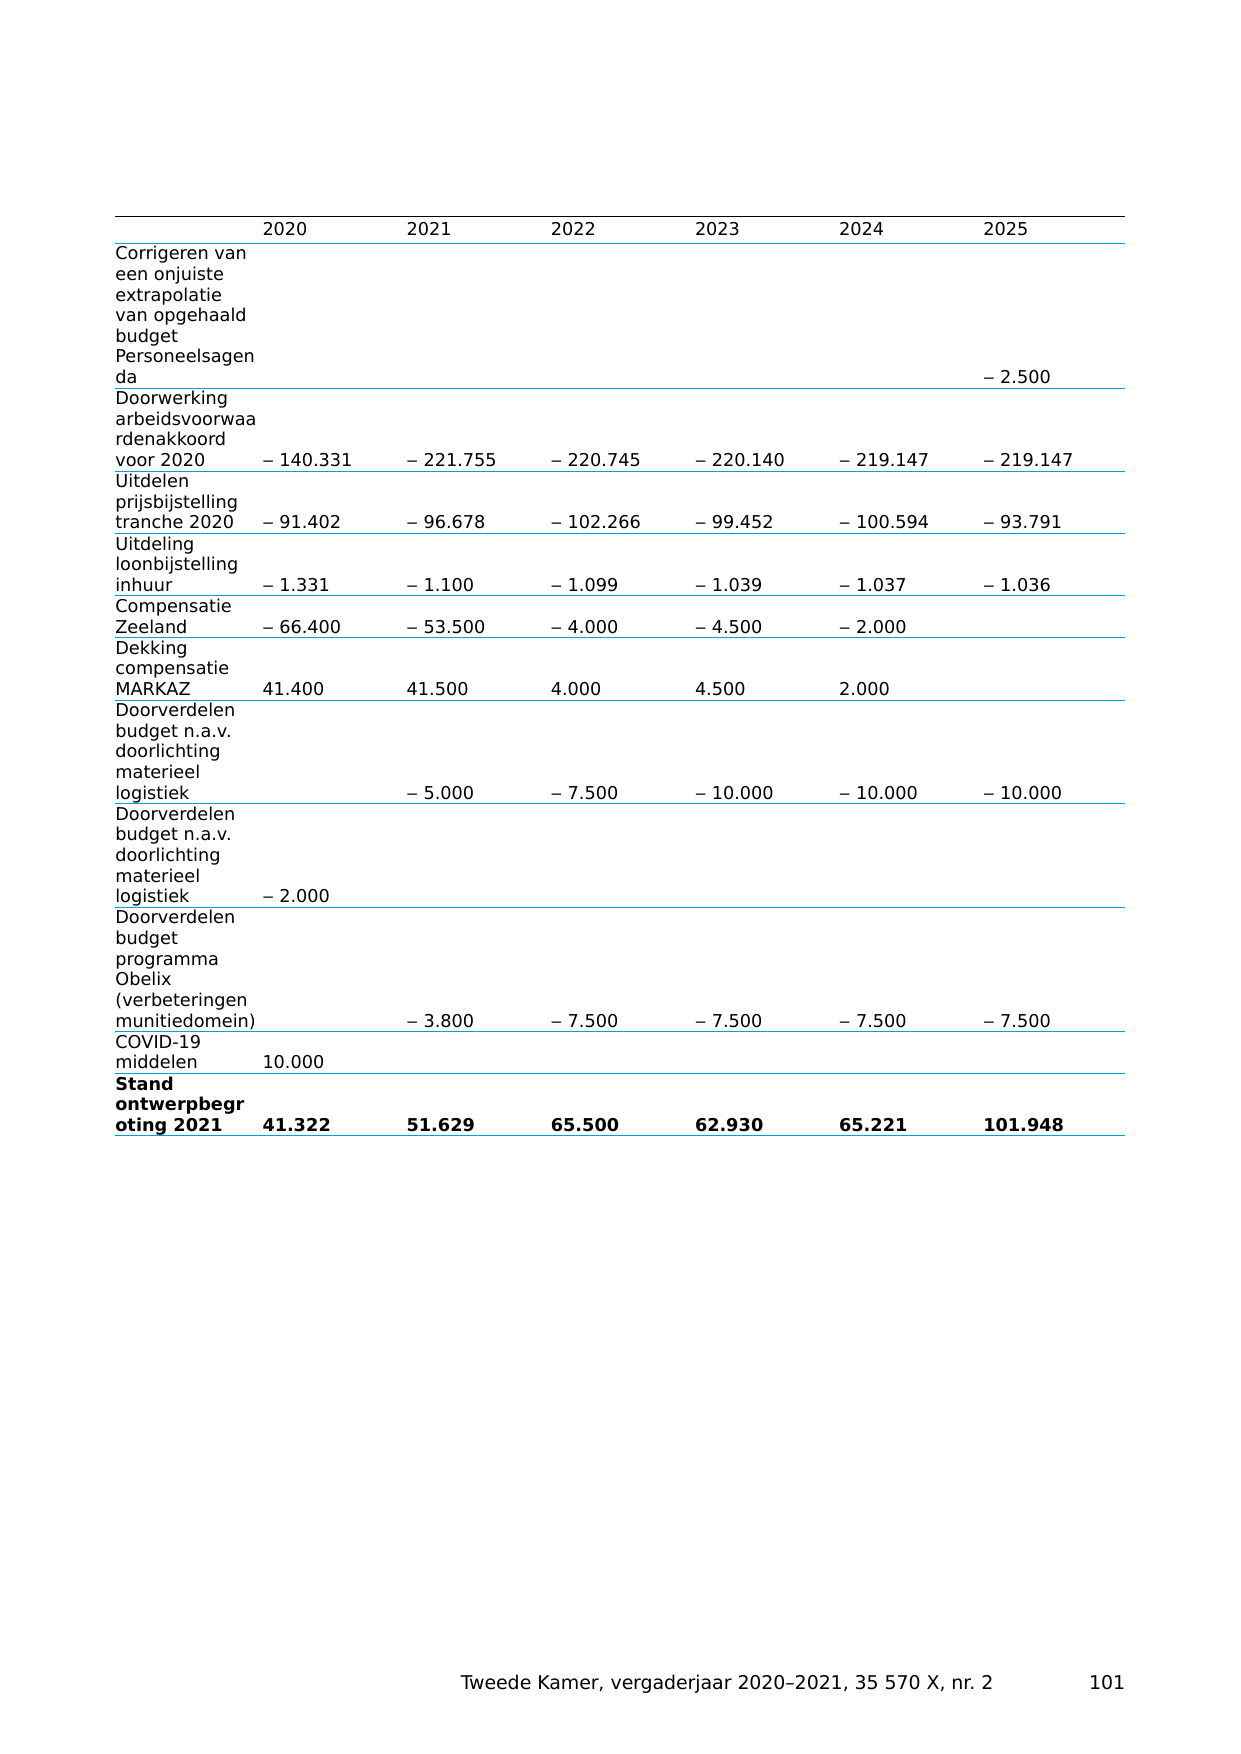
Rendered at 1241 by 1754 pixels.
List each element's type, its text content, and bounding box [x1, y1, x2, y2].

table_cell 101.948 [980, 1074, 1125, 1135]
table_cell ‒ 1.331 [259, 534, 403, 595]
table_cell [980, 804, 1125, 907]
table_cell [259, 244, 403, 388]
table_cell [548, 244, 692, 388]
table_header Tabel 53 Artikel 12 Nog onverdeeld (bedragen x € 1.000) [115, 191, 1125, 216]
table_cell [404, 1032, 548, 1073]
table_cell Uitdelen prijsbijstelling tranche 2020 [115, 472, 259, 533]
table_cell ‒ 1.039 [692, 534, 836, 595]
table_cell Uitdeling loonbijstelling inhuur [115, 534, 259, 595]
table_cell [548, 804, 692, 907]
table_cell ‒ 1.037 [836, 534, 980, 595]
table_cell Doorverdelen budget programma Obelix (verbeteringen munitiedomein) [115, 908, 259, 1031]
table_cell ‒ 3.800 [404, 908, 548, 1031]
table_cell ‒ 10.000 [980, 701, 1125, 803]
table_cell 2.000 [836, 638, 980, 699]
table_cell ‒ 1.100 [404, 534, 548, 595]
table_cell ‒ 10.000 [836, 701, 980, 803]
table_cell COVID-19 middelen [115, 1032, 259, 1073]
table_cell ‒ 219.147 [980, 389, 1125, 471]
table_cell [836, 244, 980, 388]
table_cell ‒ 219.147 [836, 389, 980, 471]
table_cell 2022 [548, 217, 692, 243]
table_cell ‒ 7.500 [692, 908, 836, 1031]
table_cell 41.400 [259, 638, 403, 699]
table_cell [980, 1032, 1125, 1073]
table_cell ‒ 93.791 [980, 472, 1125, 533]
table_cell 10.000 [259, 1032, 403, 1073]
table_cell ‒ 140.331 [259, 389, 403, 471]
table_cell ‒ 10.000 [692, 701, 836, 803]
table_cell ‒ 100.594 [836, 472, 980, 533]
table_cell ‒ 4.000 [548, 596, 692, 637]
table_cell 62.930 [692, 1074, 836, 1135]
table_cell ‒ 91.402 [259, 472, 403, 533]
table_cell Stand ontwerpbegroting 2021 [115, 1074, 259, 1135]
table_cell [692, 804, 836, 907]
table_cell ‒ 1.099 [548, 534, 692, 595]
table_cell 4.000 [548, 638, 692, 699]
table_cell ‒ 7.500 [548, 701, 692, 803]
table_cell 2021 [404, 217, 548, 243]
table_cell [836, 1032, 980, 1073]
table_cell ‒ 220.140 [692, 389, 836, 471]
table_cell [980, 596, 1125, 637]
table_cell ‒ 1.036 [980, 534, 1125, 595]
table_cell 41.322 [259, 1074, 403, 1135]
table_cell 65.221 [836, 1074, 980, 1135]
table_cell 2024 [836, 217, 980, 243]
table_cell [404, 244, 548, 388]
table_cell 65.500 [548, 1074, 692, 1135]
table_cell [259, 908, 403, 1031]
table_cell 2020 [259, 217, 403, 243]
table_cell [259, 701, 403, 803]
table_cell [836, 804, 980, 907]
table_cell ‒ 96.678 [404, 472, 548, 533]
table_cell ‒ 53.500 [404, 596, 548, 637]
table_cell ‒ 5.000 [404, 701, 548, 803]
table_cell ‒ 2.000 [836, 596, 980, 637]
table_cell ‒ 2.500 [980, 244, 1125, 388]
table_cell 4.500 [692, 638, 836, 699]
table_cell [980, 638, 1125, 699]
table_cell 2025 [980, 217, 1125, 243]
table_cell Doorverdelen budget n.a.v. doorlichting materieel logistiek [115, 701, 259, 803]
table_cell [548, 1032, 692, 1073]
table_cell Compensatie Zeeland [115, 596, 259, 637]
table_cell [692, 244, 836, 388]
table_cell [115, 217, 259, 243]
table_cell ‒ 220.745 [548, 389, 692, 471]
table_cell [404, 804, 548, 907]
table_cell ‒ 66.400 [259, 596, 403, 637]
table_cell ‒ 7.500 [548, 908, 692, 1031]
table_cell 2023 [692, 217, 836, 243]
table_cell [692, 1032, 836, 1073]
table_cell Doorverdelen budget n.a.v. doorlichting materieel logistiek [115, 804, 259, 907]
table_cell ‒ 102.266 [548, 472, 692, 533]
table_cell ‒ 2.000 [259, 804, 403, 907]
table_cell 41.500 [404, 638, 548, 699]
table_cell ‒ 99.452 [692, 472, 836, 533]
table_cell 51.629 [404, 1074, 548, 1135]
table_cell ‒ 4.500 [692, 596, 836, 637]
table_cell ‒ 7.500 [836, 908, 980, 1031]
table_cell ‒ 221.755 [404, 389, 548, 471]
table_cell Dekking compensatie MARKAZ [115, 638, 259, 699]
table_cell Doorwerking arbeidsvoorwaardenakkoord voor 2020 [115, 389, 259, 471]
table_cell ‒ 7.500 [980, 908, 1125, 1031]
table_cell Corrigeren van een onjuiste extrapolatie van opgehaald budget Personeelsagenda [115, 244, 259, 388]
